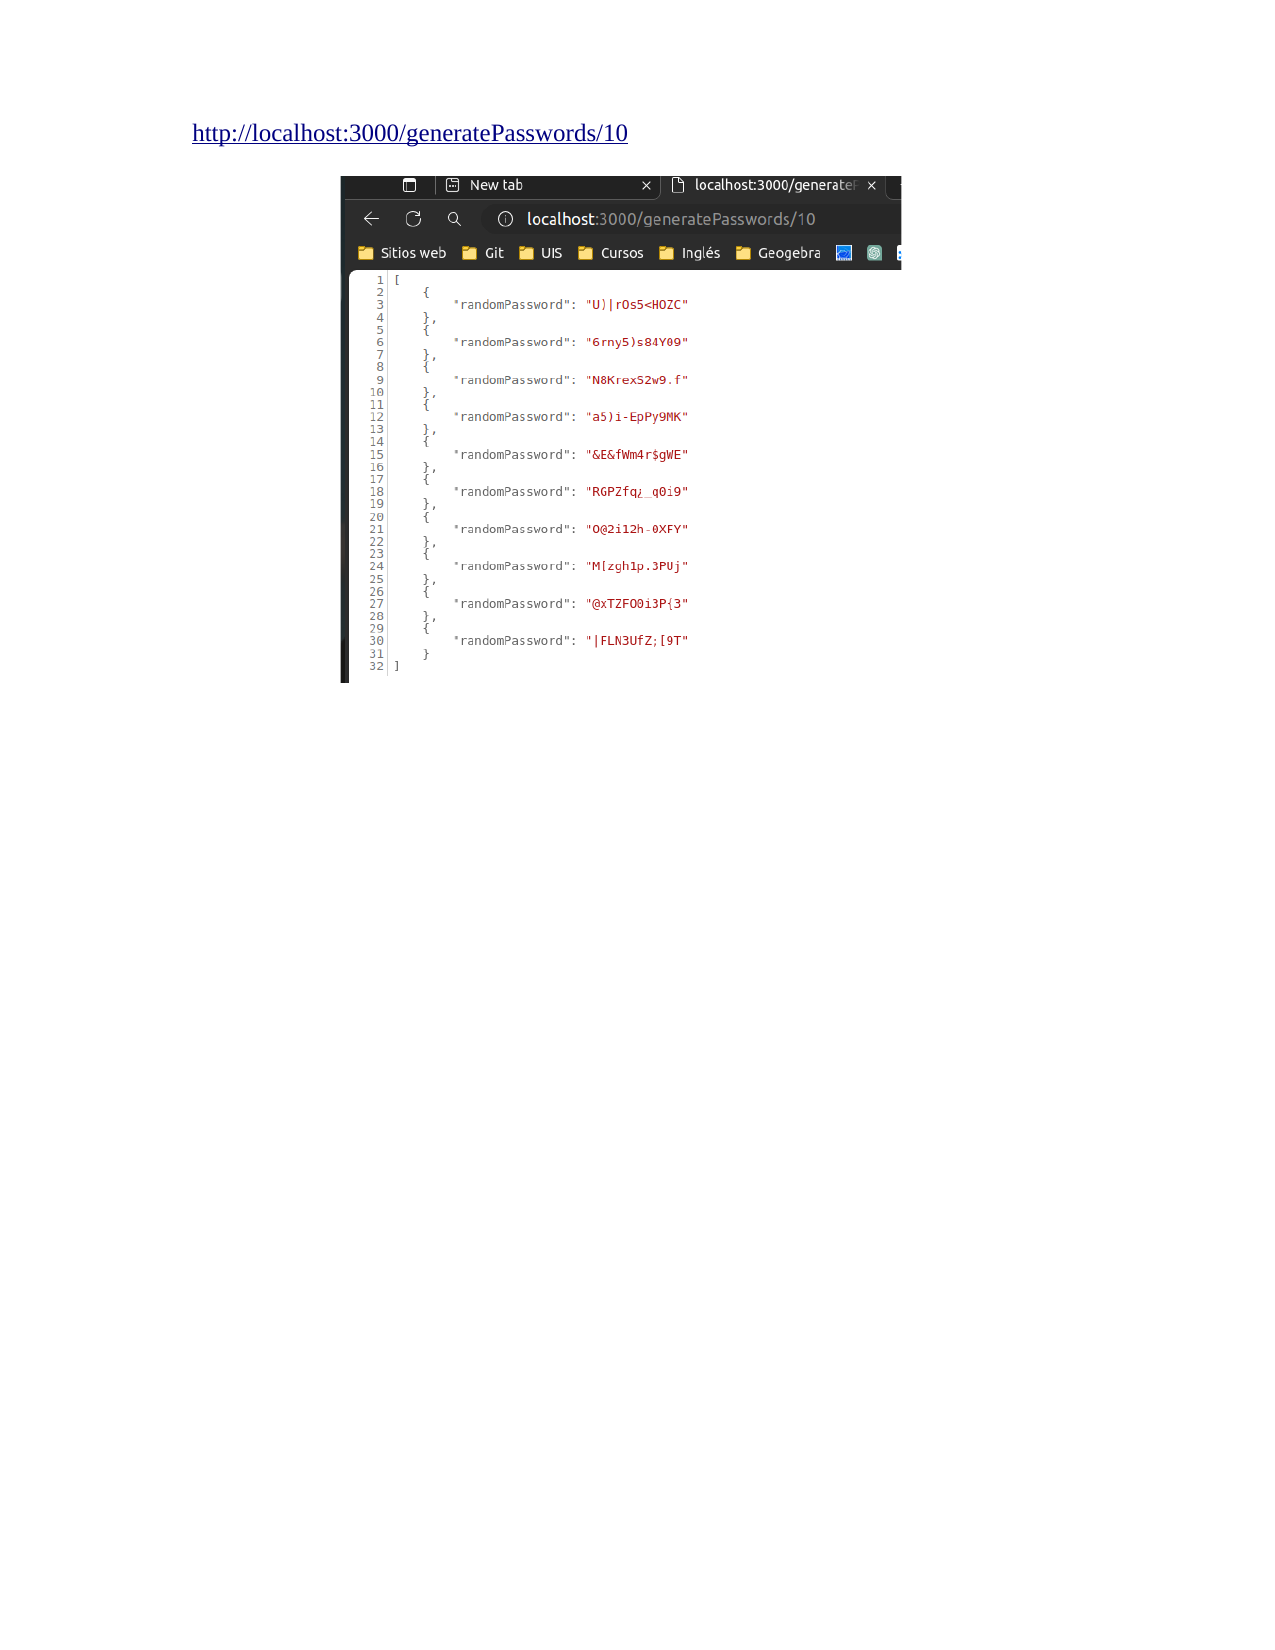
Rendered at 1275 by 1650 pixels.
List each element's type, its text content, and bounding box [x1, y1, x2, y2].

picture [340, 176, 902, 683]
text http://localhost:3000/generatePasswords/10 [118, 118, 1157, 147]
